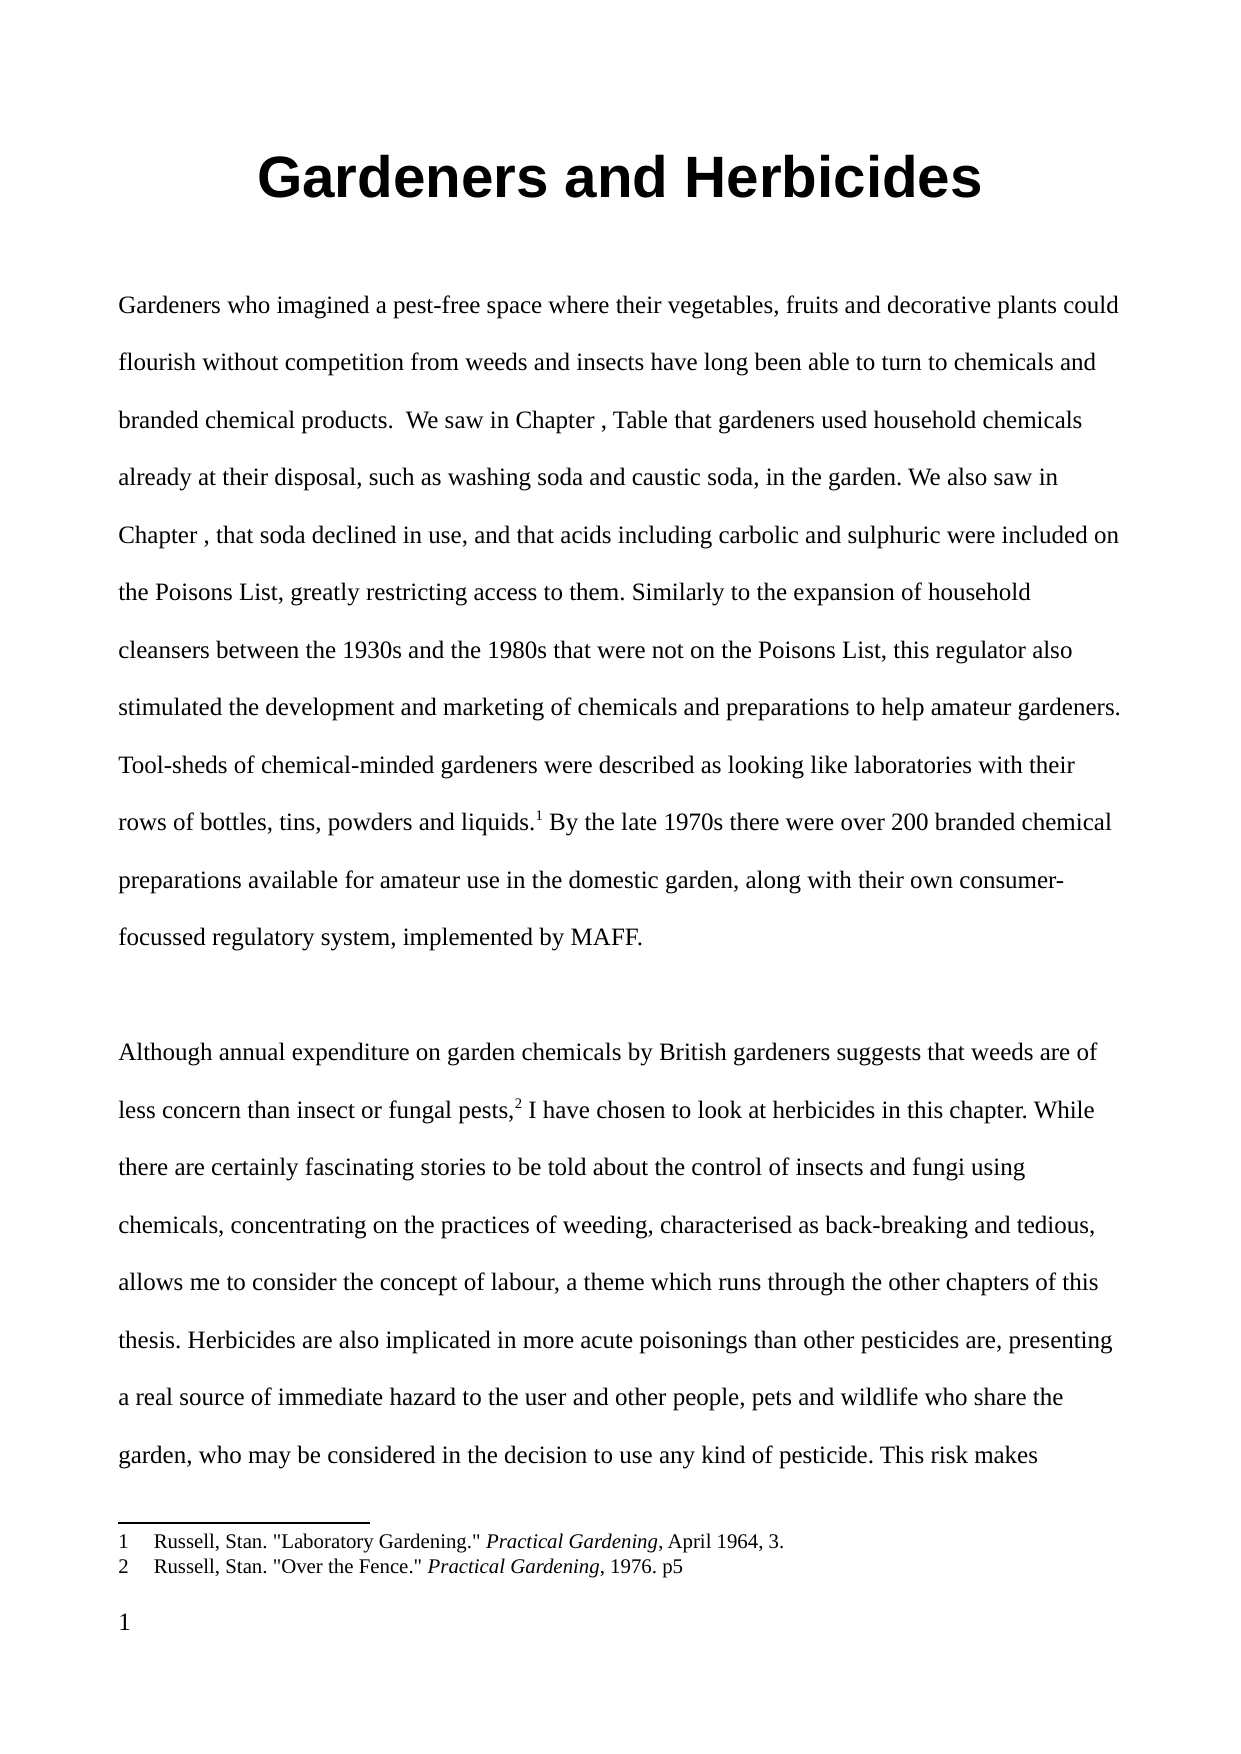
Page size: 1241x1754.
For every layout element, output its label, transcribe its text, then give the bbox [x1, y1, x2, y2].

text Gardeners who imagined a pest-free space where their vegetables, fruits and decorative plants could flourish without competition from weeds and insects have long been able to turn to chemicals and branded chemical products. We saw in Chapter , Table that gardeners used household chemicals already at their disposal, such as washing soda and caustic soda, in the garden. We also saw in Chapter , that soda declined in use, and that acids including carbolic and sulphuric were included on the Poisons List, greatly restricting access to them. Similarly to the expansion of household cleansers between the 1930s and the 1980s that were not on the Poisons List, this regulator also stimulated the development and marketing of chemicals and preparations to help amateur gardeners. Tool-sheds of chemical-minded gardeners were described as looking like laboratories with their rows of bottles, tins, powders and liquids. By the late 1970s there were over 200 branded chemical preparations available for amateur use in the domestic garden, along with their own consumer-focussed regulatory system, implemented by MAFF. [118, 290, 1122, 951]
text Although annual expenditure on garden chemicals by British gardeners suggests that weeds are of less concern than insect or fungal pests, I have chosen to look at herbicides in this chapter. While there are certainly fascinating stories to be told about the control of insects and fungi using chemicals, concentrating on the practices of weeding, characterised as back-breaking and tedious, allows me to consider the concept of labour, a theme which runs through the other chapters of this thesis. Herbicides are also implicated in more acute poisonings than other pesticides are, presenting a real source of immediate hazard to the user and other people, pets and wildlife who share the garden, who may be considered in the decision to use any kind of pesticide. This risk makes [118, 1037, 1122, 1468]
text Russell, Stan. "Laboratory Gardening." Practical Gardening, April 1964, 3. [118, 1529, 1122, 1553]
text Russell, Stan. "Over the Fence." Practical Gardening, 1976. p5 [118, 1553, 1122, 1578]
title Gardeners and Herbicides [118, 143, 1122, 210]
